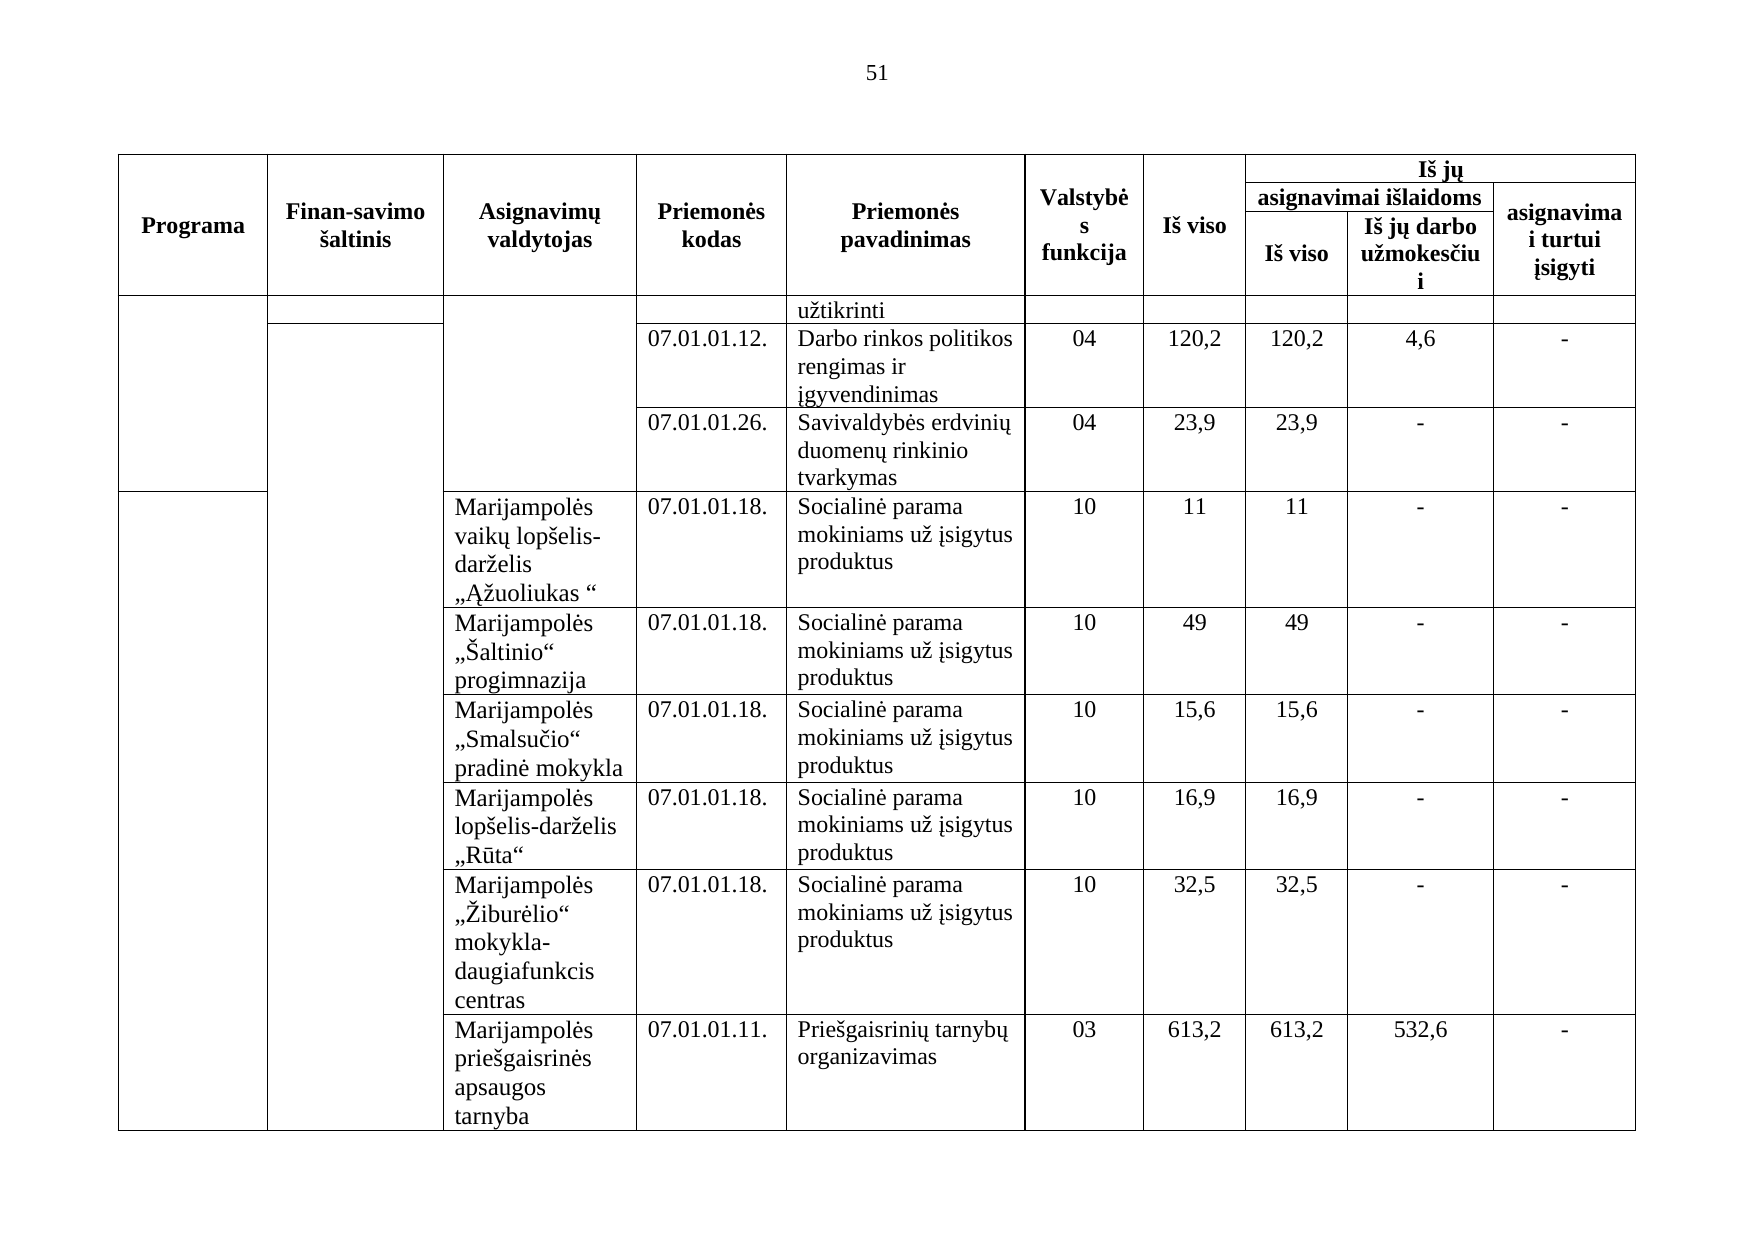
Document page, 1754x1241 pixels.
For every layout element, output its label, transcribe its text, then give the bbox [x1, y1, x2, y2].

table_cell 10 [1026, 695, 1143, 782]
table_cell [637, 296, 786, 323]
table_cell [1246, 296, 1347, 323]
table_cell [268, 324, 443, 1130]
table_cell Socialinė parama mokiniams už įsigytus produktus [787, 870, 1024, 1014]
table_cell 07.01.01.18. [637, 492, 786, 607]
table_cell asignavimai išlaidoms [1246, 183, 1493, 211]
table_cell - [1348, 870, 1493, 1014]
table_header Asignavimų valdytojas [444, 155, 636, 295]
table_cell Socialinė parama mokiniams už įsigytus produktus [787, 783, 1024, 869]
table_cell 07.01.01.26. [637, 408, 786, 491]
table_cell 15,6 [1246, 695, 1347, 782]
table_cell Marijampolės „Šaltinio“ progimnazija [444, 608, 636, 694]
table_cell 07.01.01.18. [637, 695, 786, 782]
table_header Valstybės funkcija [1026, 155, 1143, 295]
table_cell 10 [1026, 608, 1143, 694]
table_cell 15,6 [1144, 695, 1245, 782]
table_header Priemonės kodas [637, 155, 786, 295]
table_cell 11 [1144, 492, 1245, 607]
table_cell 07.01.01.18. [637, 608, 786, 694]
table_header Iš jų [1246, 155, 1635, 182]
table_cell [1144, 296, 1245, 323]
table_header Programa [119, 155, 267, 295]
table_cell Savivaldybės erdvinių duomenų rinkinio tvarkymas [787, 408, 1024, 491]
table_cell [444, 323, 636, 491]
table_cell Marijampolės „Žiburėlio“ mokykla- daugiafunkcis centras [444, 870, 636, 1014]
table_cell 32,5 [1144, 870, 1245, 1014]
table_cell [268, 296, 443, 323]
table_cell Socialinė parama mokiniams už įsigytus produktus [787, 608, 1024, 694]
table_cell Marijampolės vaikų lopšelis-darželis „Ąžuoliukas “ [444, 492, 636, 607]
table_cell 532,6 [1348, 1015, 1493, 1130]
table_cell 613,2 [1246, 1015, 1347, 1130]
table_cell - [1348, 408, 1493, 491]
table_cell [1026, 296, 1143, 323]
table_cell - [1348, 783, 1493, 869]
table_cell 11 [1246, 492, 1347, 607]
table_cell 16,9 [1144, 783, 1245, 869]
table_cell Socialinė parama mokiniams už įsigytus produktus [787, 695, 1024, 782]
table_cell - [1494, 492, 1635, 607]
table_cell 120,2 [1144, 324, 1245, 407]
table_cell - [1348, 695, 1493, 782]
table_cell - [1348, 492, 1493, 607]
table_cell Marijampolės priešgaisrinės apsaugos tarnyba [444, 1015, 636, 1130]
table_cell - [1494, 695, 1635, 782]
table_cell 49 [1246, 608, 1347, 694]
table_cell 10 [1026, 870, 1143, 1014]
table_cell 32,5 [1246, 870, 1347, 1014]
table_cell 07.01.01.11. [637, 1015, 786, 1130]
table_cell 23,9 [1246, 408, 1347, 491]
table_cell 23,9 [1144, 408, 1245, 491]
table_cell [119, 492, 267, 1130]
table_cell 03 [1026, 1015, 1143, 1130]
table_cell Priešgaisrinių tarnybų organizavimas [787, 1015, 1024, 1130]
table_cell Socialinė parama mokiniams už įsigytus produktus [787, 492, 1024, 607]
table_header Iš viso [1144, 155, 1245, 295]
table_cell - [1494, 324, 1635, 407]
table_header Priemonės pavadinimas [787, 155, 1024, 295]
table_cell 10 [1026, 492, 1143, 607]
table_cell 07.01.01.18. [637, 870, 786, 1014]
table_cell Marijampolės „Smalsučio“ pradinė mokykla [444, 695, 636, 782]
table_cell Marijampolės lopšelis-darželis „Rūta“ [444, 783, 636, 869]
table_cell 49 [1144, 608, 1245, 694]
table_cell 07.01.01.18. [637, 783, 786, 869]
table_cell - [1494, 608, 1635, 694]
table_cell [119, 296, 267, 323]
table_cell 16,9 [1246, 783, 1347, 869]
table_cell - [1494, 296, 1635, 323]
table_cell užtikrinti [787, 296, 1024, 323]
table_cell - [1494, 870, 1635, 1014]
table_cell Iš viso [1246, 212, 1347, 295]
table_cell [1348, 296, 1493, 323]
table_cell 07.01.01.12. [637, 324, 786, 407]
table_header Finan-savimo šaltinis [268, 155, 443, 295]
table_cell 10 [1026, 783, 1143, 869]
table_cell 04 [1026, 324, 1143, 407]
table_cell - [1494, 783, 1635, 869]
table_cell - [1348, 608, 1493, 694]
table_cell [444, 296, 636, 323]
table_cell - [1494, 1015, 1635, 1130]
table_cell 04 [1026, 408, 1143, 491]
table_cell 613,2 [1144, 1015, 1245, 1130]
table_cell Iš jų darbo užmokesčiui [1348, 212, 1493, 295]
table_cell Darbo rinkos politikos rengimas ir įgyvendinimas [787, 324, 1024, 407]
table_cell 120,2 [1246, 324, 1347, 407]
table_cell 4,6 [1348, 324, 1493, 407]
table_cell [119, 323, 267, 491]
table_cell asignavimai turtui įsigyti [1494, 183, 1635, 295]
table_cell - [1494, 408, 1635, 491]
